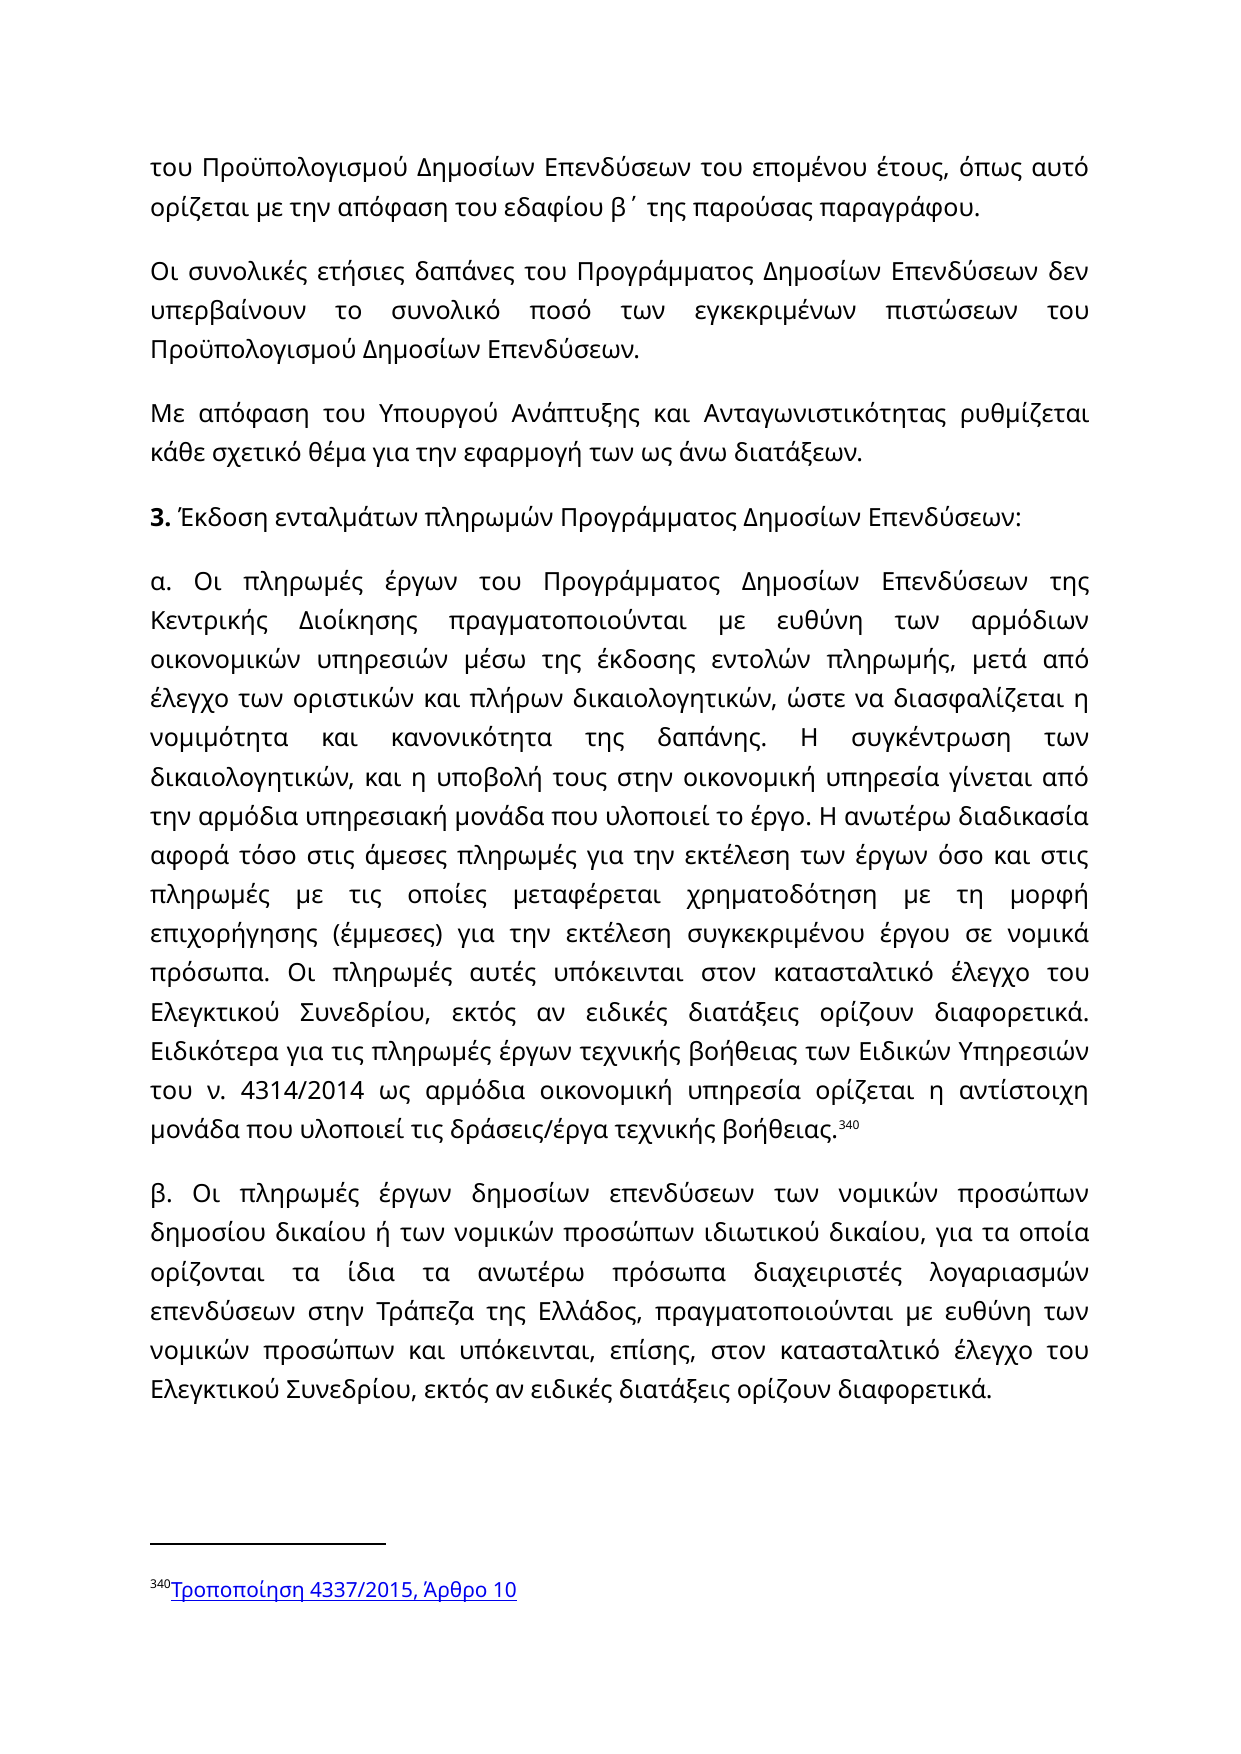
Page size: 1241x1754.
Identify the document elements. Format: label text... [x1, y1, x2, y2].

text α. Οι πληρωμές έργων του Προγράμματος Δημοσίων Επενδύσεων της Κεντρικής Διοίκησης πραγματοποιούνται με ευθύνη των αρμόδιων οικονομικών υπηρεσιών μέσω της έκδοσης εντολών πληρωμής, μετά από έλεγχο των οριστικών και πλήρων δικαιολογητικών, ώστε να διασφαλίζεται η νομιμότητα και κανονικότητα της δαπάνης. Η συγκέντρωση των δικαιολογητικών, και η υποβολή τους στην οικονομική υπηρεσία γίνεται από την αρμόδια υπηρεσιακή μονάδα που υλοποιεί το έργο. Η ανωτέρω διαδικασία αφορά τόσο στις άμεσες πληρωμές για την εκτέλεση των έργων όσο και στις πληρωμές με τις οποίες μεταφέρεται χρηματοδότηση με τη μορφή επιχορήγησης (έμμεσες) για την εκτέλεση συγκεκριμένου έργου σε νομικά πρόσωπα. Οι πληρωμές αυτές υπόκεινται στον κατασταλτικό έλεγχο του Ελεγκτικού Συνεδρίου, εκτός αν ειδικές διατάξεις ορίζουν διαφορετικά. Ειδικότερα για τις πληρωμές έργων τεχνικής βοήθειας των Ειδικών Υπηρεσιών του ν. 4314/2014 ως αρμόδια οικονομική υπηρεσία ορίζεται η αντίστοιχη μονάδα που υλοποιεί τις δράσεις/έργα τεχνικής βοήθειας. [150, 563, 1090, 1146]
text β. Οι πληρωμές έργων δημοσίων επενδύσεων των νομικών προσώπων δημοσίου δικαίου ή των νομικών προσώπων ιδιωτικού δικαίου, για τα οποία ορίζονται τα ίδια τα ανωτέρω πρόσωπα διαχειριστές λογαριασμών επενδύσεων στην Τράπεζα της Ελλάδος, πραγματοποιούνται με ευθύνη των νομικών προσώπων και υπόκεινται, επίσης, στον κατασταλτικό έλεγχο του Ελεγκτικού Συνεδρίου, εκτός αν ειδικές διατάξεις ορίζουν διαφορετικά. [150, 1176, 1090, 1406]
text Τροποποίηση 4337/2015, Άρθρο 10 [150, 1576, 1090, 1604]
text Οι συνολικές ετήσιες δαπάνες του Προγράμματος Δημοσίων Επενδύσεων δεν υπερβαίνουν το συνολικό ποσό των εγκεκριμένων πιστώσεων του Προϋπολογισμού Δημοσίων Επενδύσεων. [150, 253, 1090, 366]
text 3. Έκδοση ενταλμάτων πληρωμών Προγράμματος Δημοσίων Επενδύσεων: [150, 499, 1090, 533]
text του Προϋπολογισμού Δημοσίων Επενδύσεων του επομένου έτους, όπως αυτό ορίζεται με την απόφαση του εδαφίου β΄ της παρούσας παραγράφου. [150, 150, 1090, 223]
text Με απόφαση του Υπουργού Ανάπτυξης και Ανταγωνιστικότητας ρυθμίζεται κάθε σχετικό θέμα για την εφαρμογή των ως άνω διατάξεων. [150, 396, 1090, 469]
